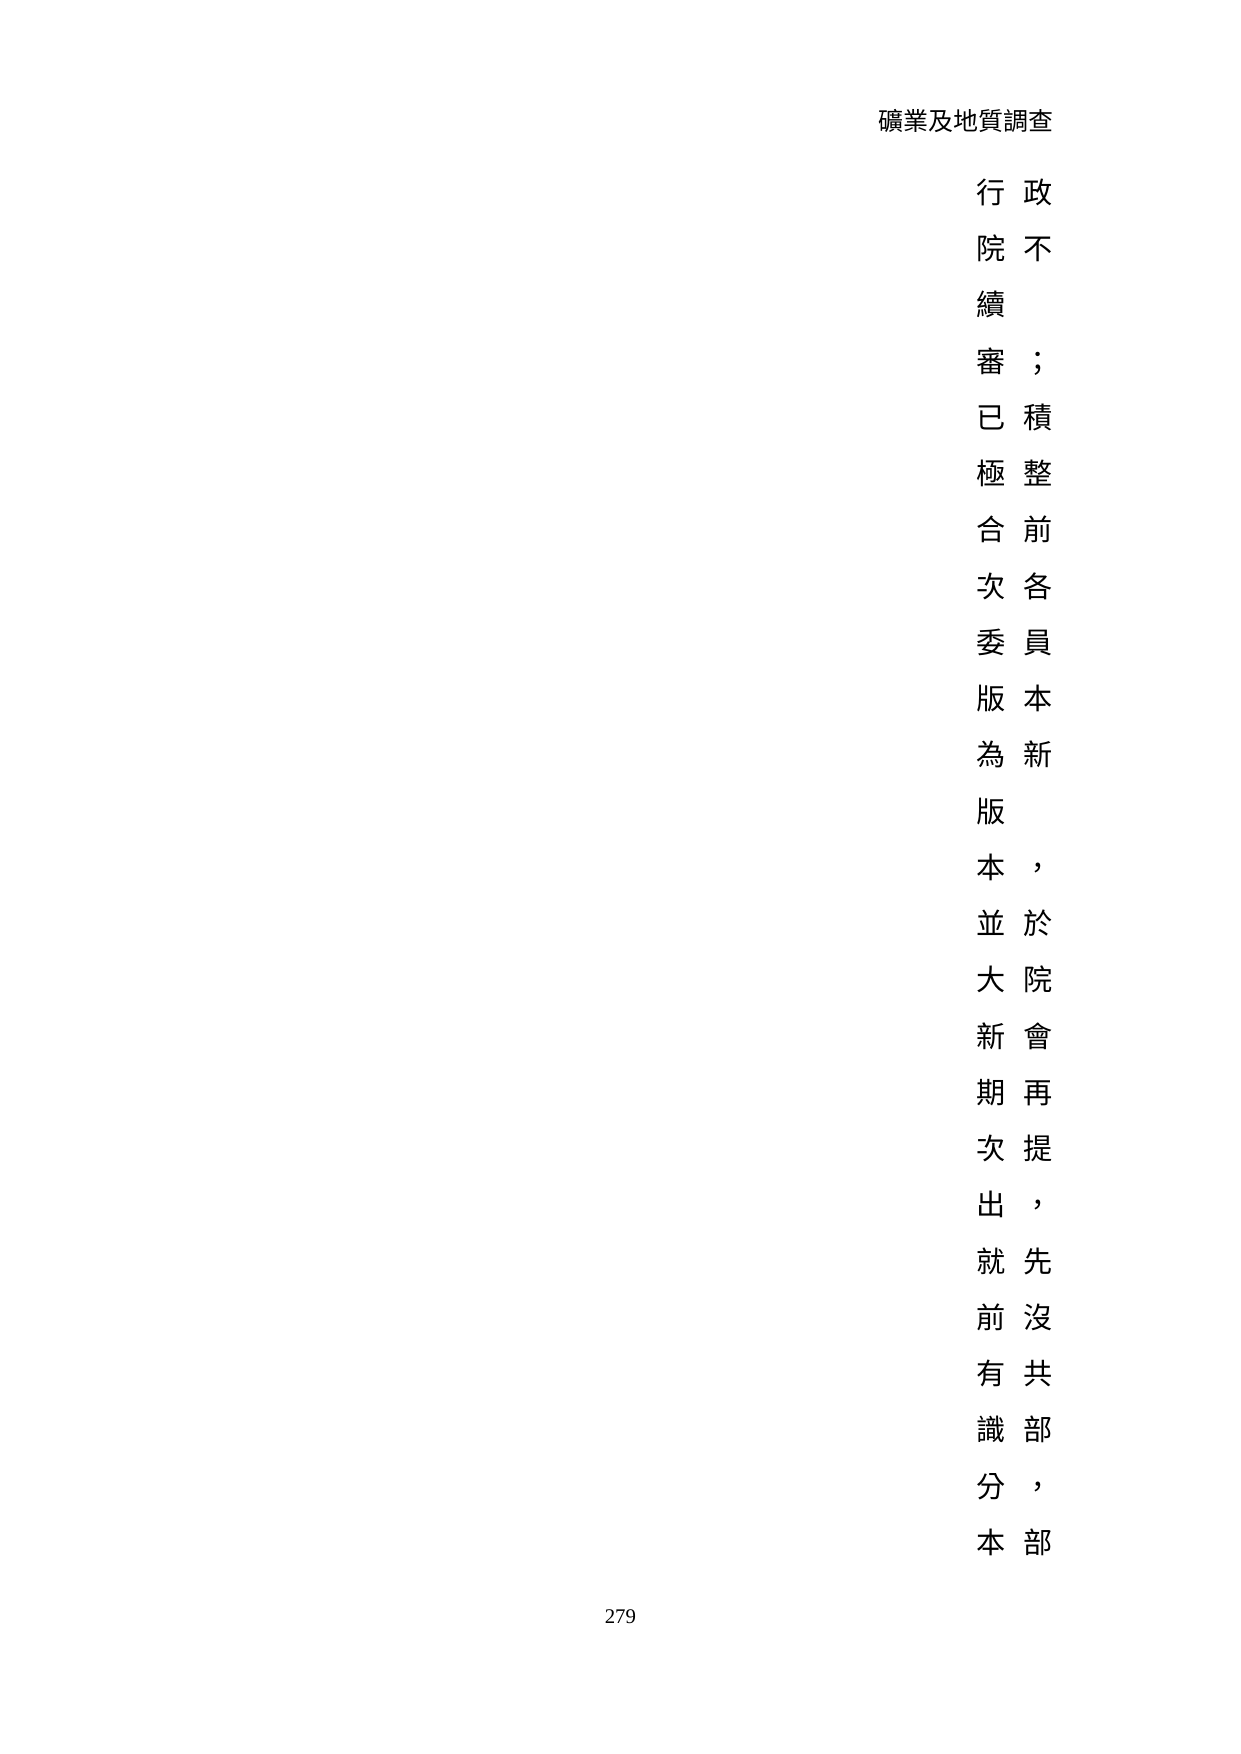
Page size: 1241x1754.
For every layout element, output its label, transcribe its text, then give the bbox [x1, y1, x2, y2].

list 行政院不續審；已積極整合前次各委員版本為新版本，並於大院新會期再次提出，就先前沒有共識部分，本部 [837, 158, 1053, 1564]
